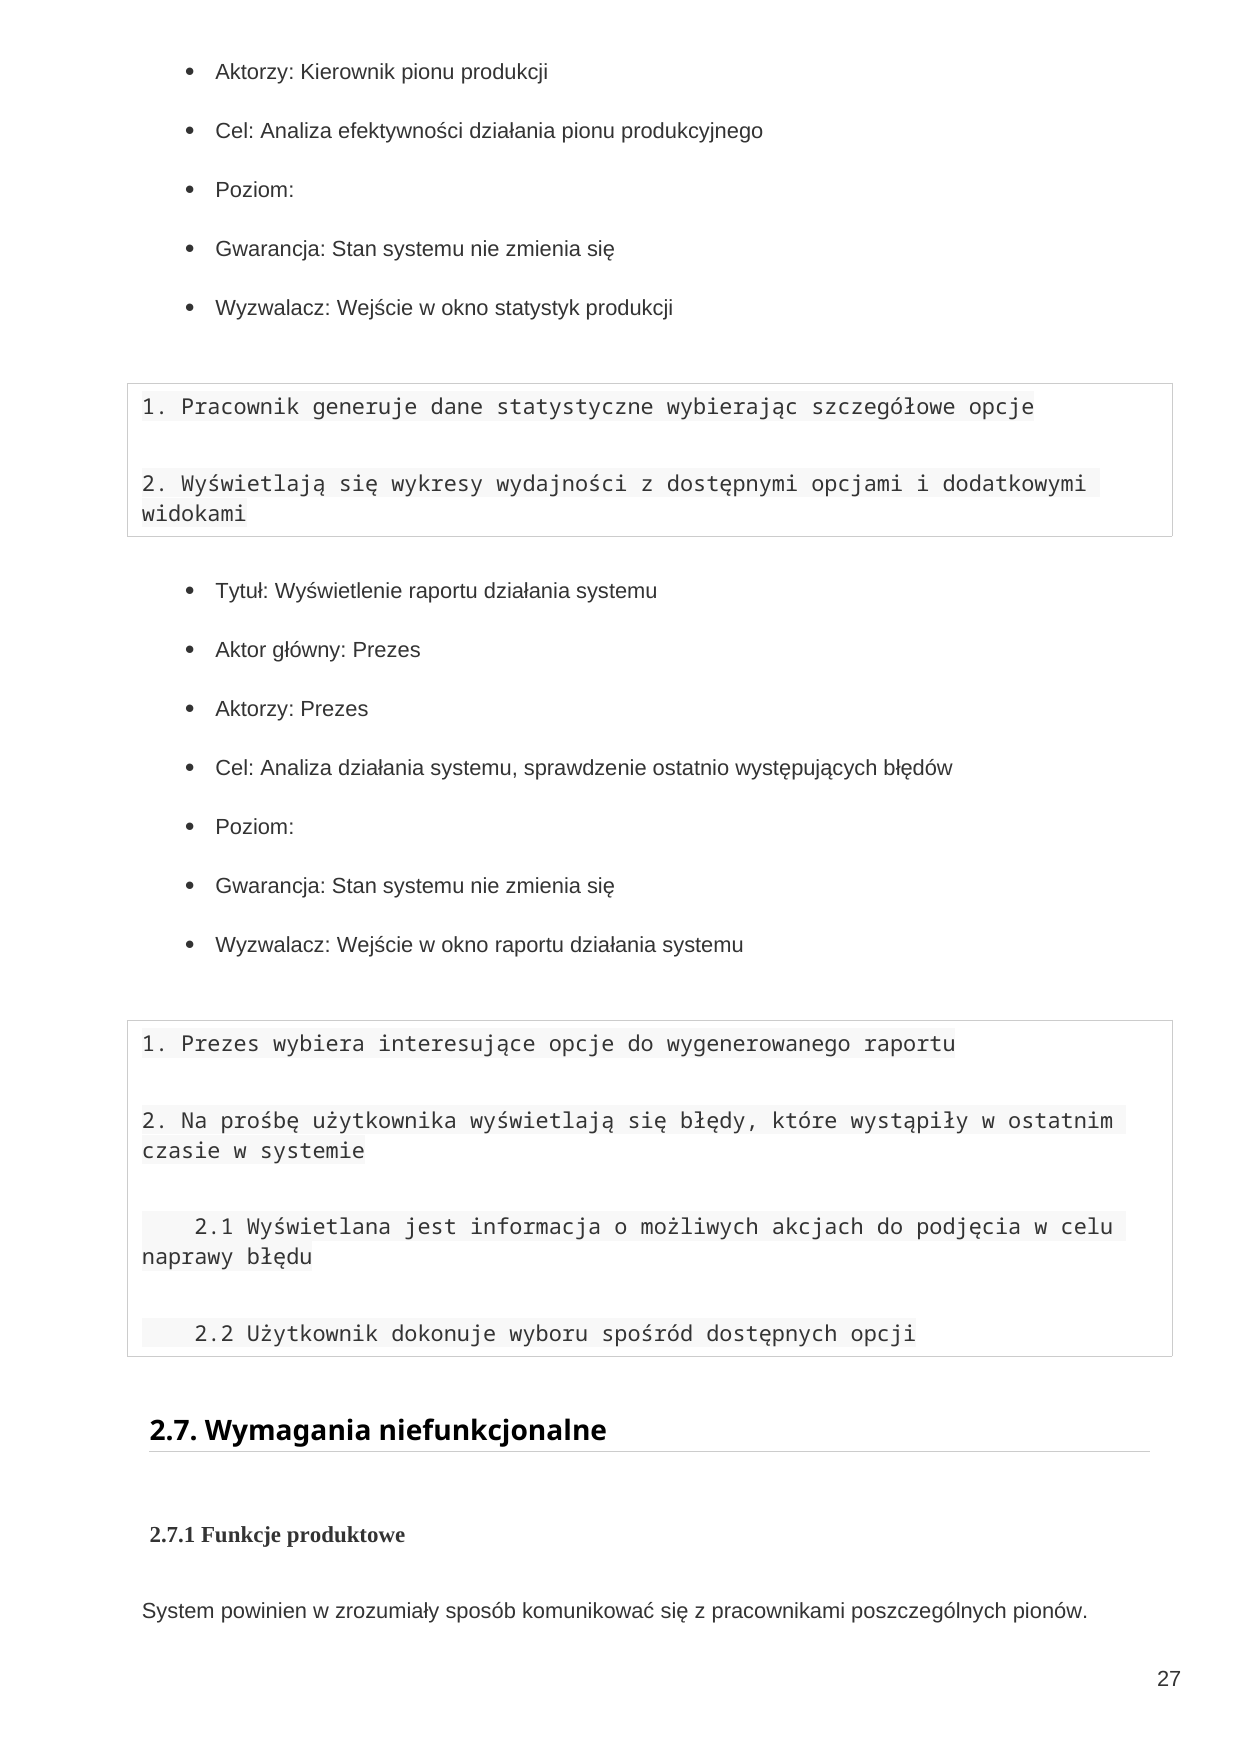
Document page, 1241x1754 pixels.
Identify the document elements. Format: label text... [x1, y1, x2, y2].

subtitle 2.7.1 Funkcje produktowe [149, 1521, 1150, 1547]
list Gwarancja: Stan systemu nie zmienia się [186, 873, 1158, 898]
text 2. Wyświetlają się wykresy wydajności z dostępnymi opcjami i dodatkowymi widokami [128, 459, 1172, 536]
list Poziom: [186, 177, 1158, 202]
text 1. Prezes wybiera interesujące opcje do wygenerowanego raportu [128, 1021, 1172, 1058]
list Wyzwalacz: Wejście w okno statystyk produkcji [186, 295, 1158, 321]
text 2.2 Użytkownik dokonuje wyboru spośród dostępnych opcji [128, 1309, 1172, 1356]
subtitle 2.7. Wymagania niefunkcjonalne [149, 1411, 1150, 1451]
list Aktor główny: Prezes [186, 637, 1158, 662]
text 2. Na prośbę użytkownika wyświetlają się błędy, które wystąpiły w ostatnim czasie w systemie [128, 1096, 1172, 1164]
list Cel: Analiza działania systemu, sprawdzenie ostatnio występujących błędów [186, 755, 1158, 780]
list Poziom: [186, 814, 1158, 839]
list Wyzwalacz: Wejście w okno raportu działania systemu [186, 932, 1158, 958]
list Cel: Analiza efektywności działania pionu produkcyjnego [186, 118, 1158, 143]
text System powinien w zrozumiały sposób komunikować się z pracownikami poszczególnych pionów. [142, 1598, 1158, 1623]
list Gwarancja: Stan systemu nie zmienia się [186, 236, 1158, 261]
text 1. Pracownik generuje dane statystyczne wybierając szczegółowe opcje [128, 384, 1172, 421]
list Tytuł: Wyświetlenie raportu działania systemu [186, 578, 1158, 603]
list Aktorzy: Prezes [186, 696, 1158, 721]
text 2.1 Wyświetlana jest informacja o możliwych akcjach do podjęcia w celu naprawy błędu [128, 1203, 1172, 1271]
list Aktorzy: Kierownik pionu produkcji [186, 59, 1158, 84]
